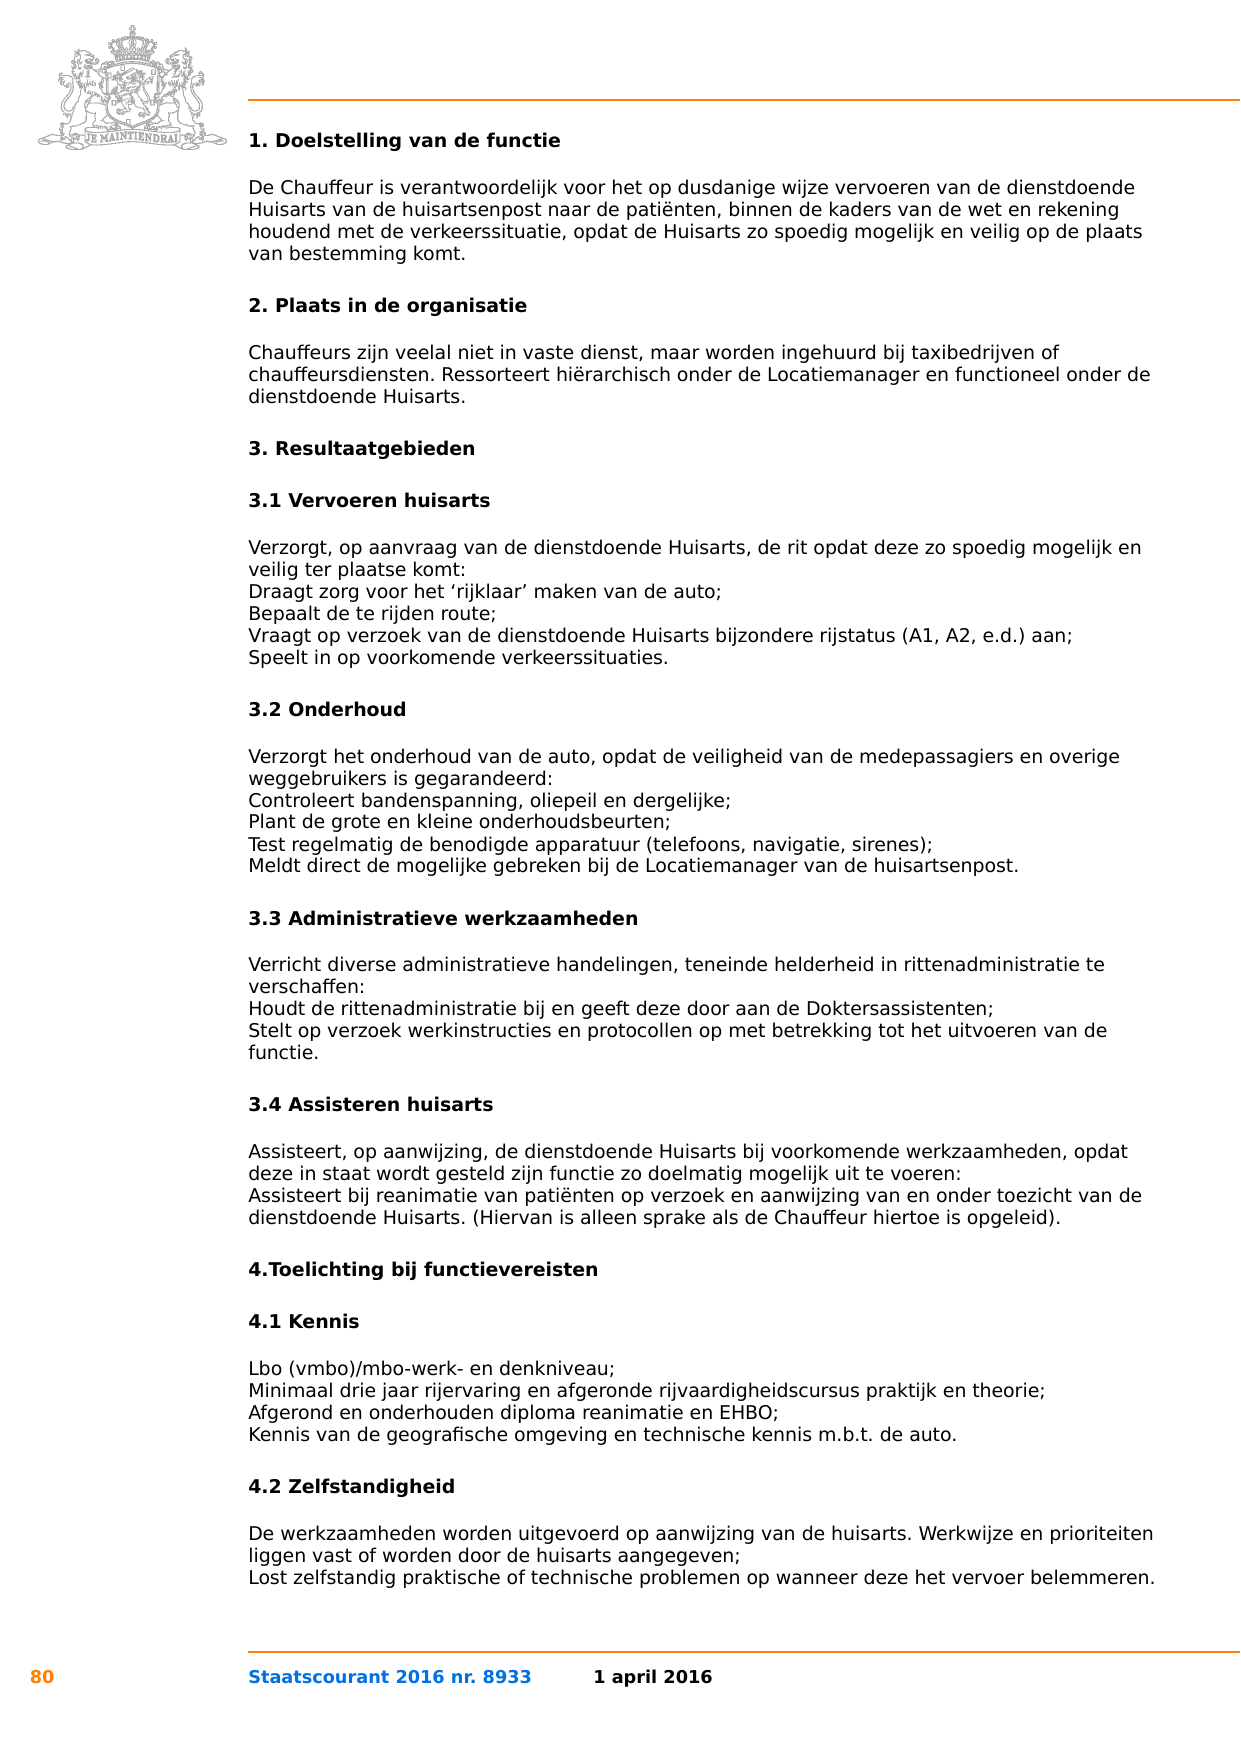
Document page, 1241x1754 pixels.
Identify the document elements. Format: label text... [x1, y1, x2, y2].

text Draagt zorg voor het ‘rijklaar’ maken van de auto; [248, 581, 1163, 603]
text De werkzaamheden worden uitgevoerd op aanwijzing van de huisarts. Werkwijze en prioriteiten liggen vast of worden door de huisarts aangegeven; [248, 1523, 1163, 1567]
subtitle 2. Plaats in de organisatie [248, 295, 1163, 317]
text De Chauffeur is verantwoordelijk voor het op dusdanige wijze vervoeren van de dienstdoende Huisarts van de huisartsenpost naar de patiënten, binnen de kaders van de wet en rekening houdend met de verkeerssituatie, opdat de Huisarts zo spoedig mogelijk en veilig op de plaats van bestemming komt. [248, 177, 1163, 265]
text Verricht diverse administratieve handelingen, teneinde helderheid in rittenadministratie te verschaffen: [248, 954, 1163, 998]
subtitle 1. Doelstelling van de functie [248, 130, 1163, 152]
text Verzorgt het onderhoud van de auto, opdat de veiligheid van de medepassagiers en overige weggebruikers is gegarandeerd: [248, 746, 1163, 789]
text Minimaal drie jaar rijervaring en afgeronde rijvaardigheidscursus praktijk en theorie; [248, 1380, 1163, 1402]
subtitle 3.3 Administratieve werkzaamheden [248, 907, 1163, 929]
text Test regelmatig de benodigde apparatuur (telefoons, navigatie, sirenes); [248, 833, 1163, 855]
subtitle 4.1 Kennis [248, 1311, 1163, 1333]
text Plant de grote en kleine onderhoudsbeurten; [248, 811, 1163, 833]
text Chauffeurs zijn veelal niet in vaste dienst, maar worden ingehuurd bij taxibedrijven of chauffeursdiensten. Ressorteert hiërarchisch onder de Locatiemanager en functioneel onder de dienstdoende Huisarts. [248, 342, 1163, 408]
subtitle 3. Resultaatgebieden [248, 438, 1163, 460]
text Assisteert bij reanimatie van patiënten op verzoek en aanwijzing van en onder toezicht van de dienstdoende Huisarts. (Hiervan is alleen sprake als de Chauffeur hiertoe is opgeleid). [248, 1185, 1163, 1229]
text Vraagt op verzoek van de dienstdoende Huisarts bijzondere rijstatus (A1, A2, e.d.) aan; [248, 624, 1163, 647]
text Meldt direct de mogelijke gebreken bij de Locatiemanager van de huisartsenpost. [248, 855, 1163, 877]
subtitle 3.1 Vervoeren huisarts [248, 490, 1163, 512]
text Kennis van de geografische omgeving en technische kennis m.b.t. de auto. [248, 1424, 1163, 1446]
text Houdt de rittenadministratie bij en geeft deze door aan de Doktersassistenten; [248, 998, 1163, 1020]
text Afgerond en onderhouden diploma reanimatie en EHBO; [248, 1402, 1163, 1424]
subtitle 3.2 Onderhoud [248, 698, 1163, 721]
text Speelt in op voorkomende verkeerssituaties. [248, 647, 1163, 668]
text Stelt op verzoek werkinstructies en protocollen op met betrekking tot het uitvoeren van de functie. [248, 1020, 1163, 1064]
subtitle 4.Toelichting bij functievereisten [248, 1259, 1163, 1281]
text Assisteert, op aanwijzing, de dienstdoende Huisarts bij voorkomende werkzaamheden, opdat deze in staat wordt gesteld zijn functie zo doelmatig mogelijk uit te voeren: [248, 1141, 1163, 1185]
subtitle 4.2 Zelfstandigheid [248, 1476, 1163, 1498]
text Controleert bandenspanning, oliepeil en dergelijke; [248, 789, 1163, 811]
text Lost zelfstandig praktische of technische problemen op wanneer deze het vervoer belemmeren. [248, 1567, 1163, 1589]
text Verzorgt, op aanvraag van de dienstdoende Huisarts, de rit opdat deze zo spoedig mogelijk en veilig ter plaatse komt: [248, 537, 1163, 581]
text Bepaalt de te rijden route; [248, 603, 1163, 624]
picture [38, 25, 227, 150]
text Lbo (vmbo)/mbo-werk- en denkniveau; [248, 1358, 1163, 1380]
subtitle 3.4 Assisteren huisarts [248, 1094, 1163, 1116]
